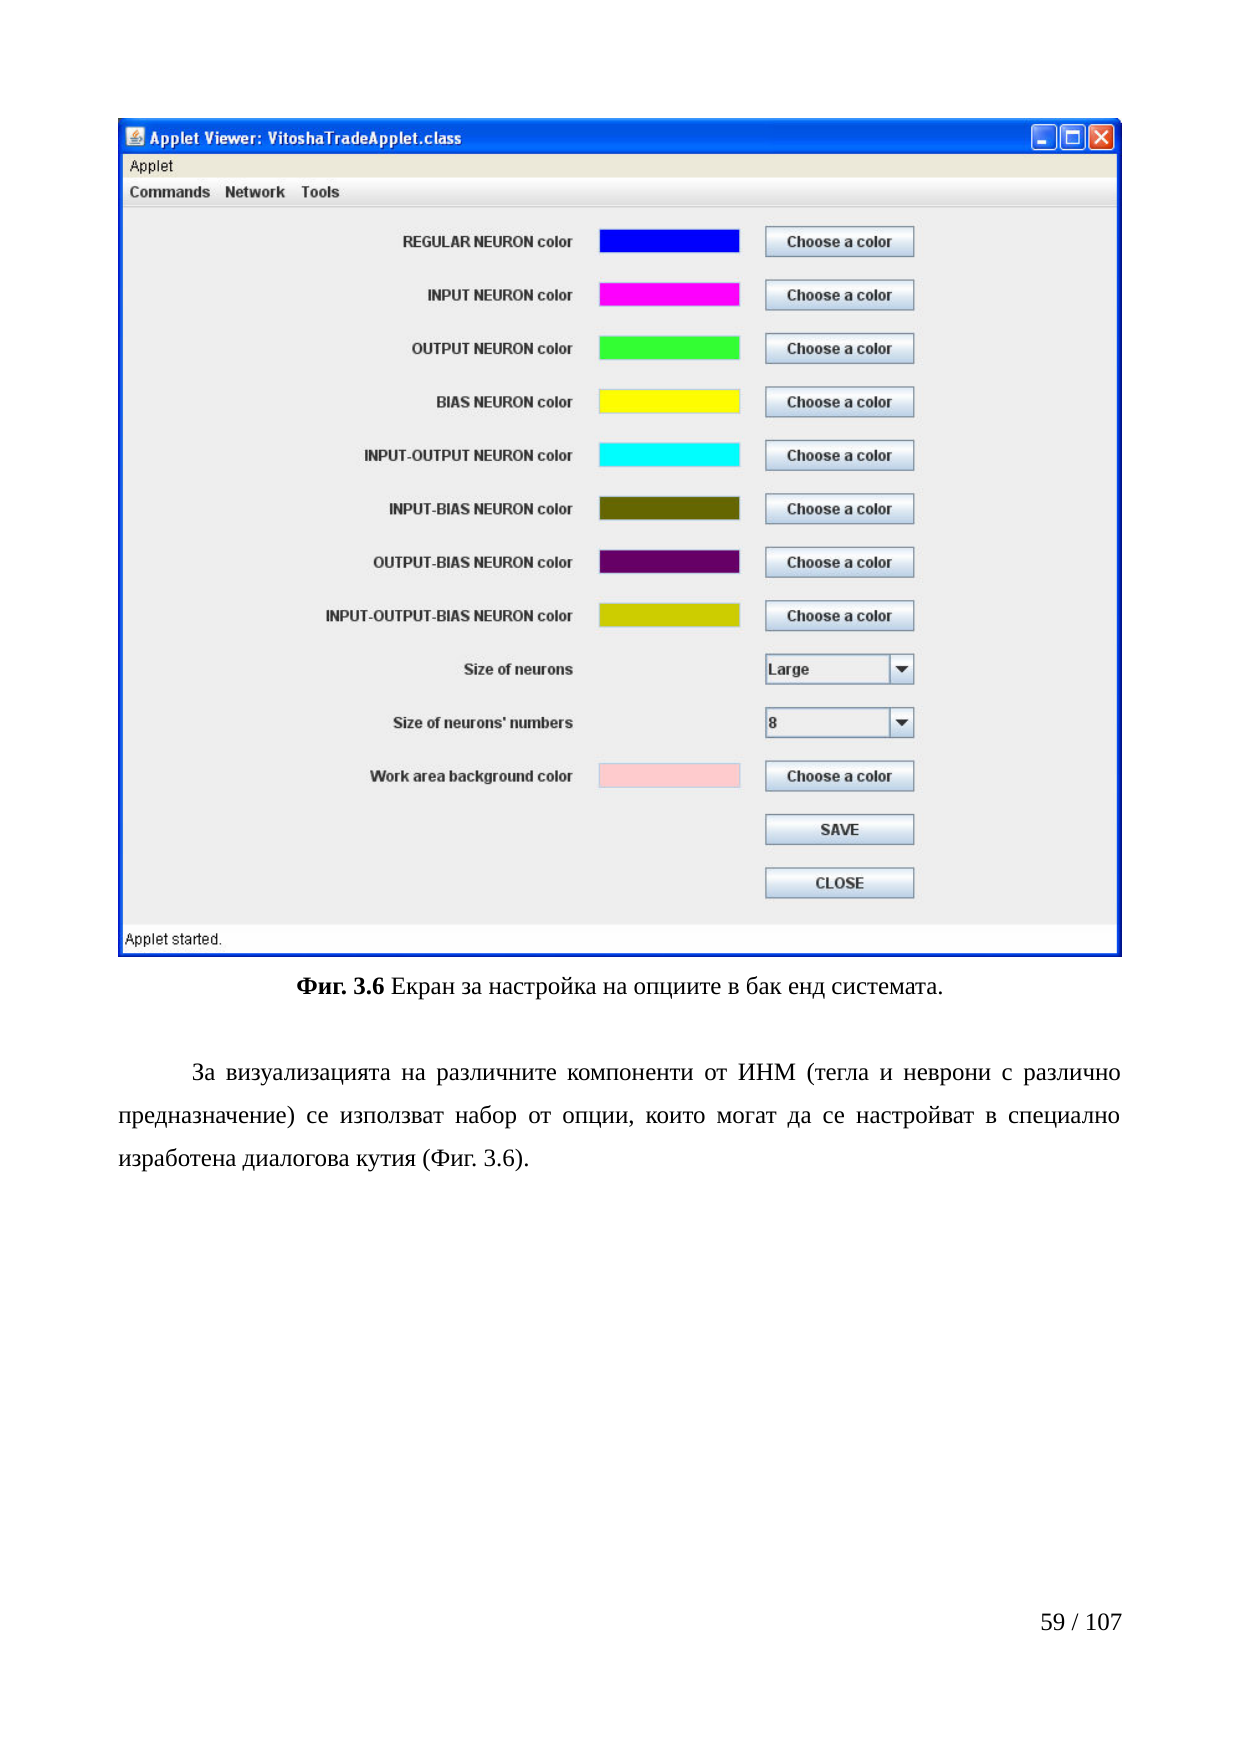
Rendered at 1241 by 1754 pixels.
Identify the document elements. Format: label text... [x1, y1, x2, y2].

text За визуализацията на различните компоненти от ИНМ (тегла и неврони с различно предназначение) се използват набор от опции, които могат да се настройват в специално изработена диалогова кутия (Фиг. 3.6). [118, 1057, 1122, 1172]
picture [118, 118, 1122, 957]
text Фиг. 3.6 Екран за настройка на опциите в бак енд системата. [118, 957, 1122, 1000]
